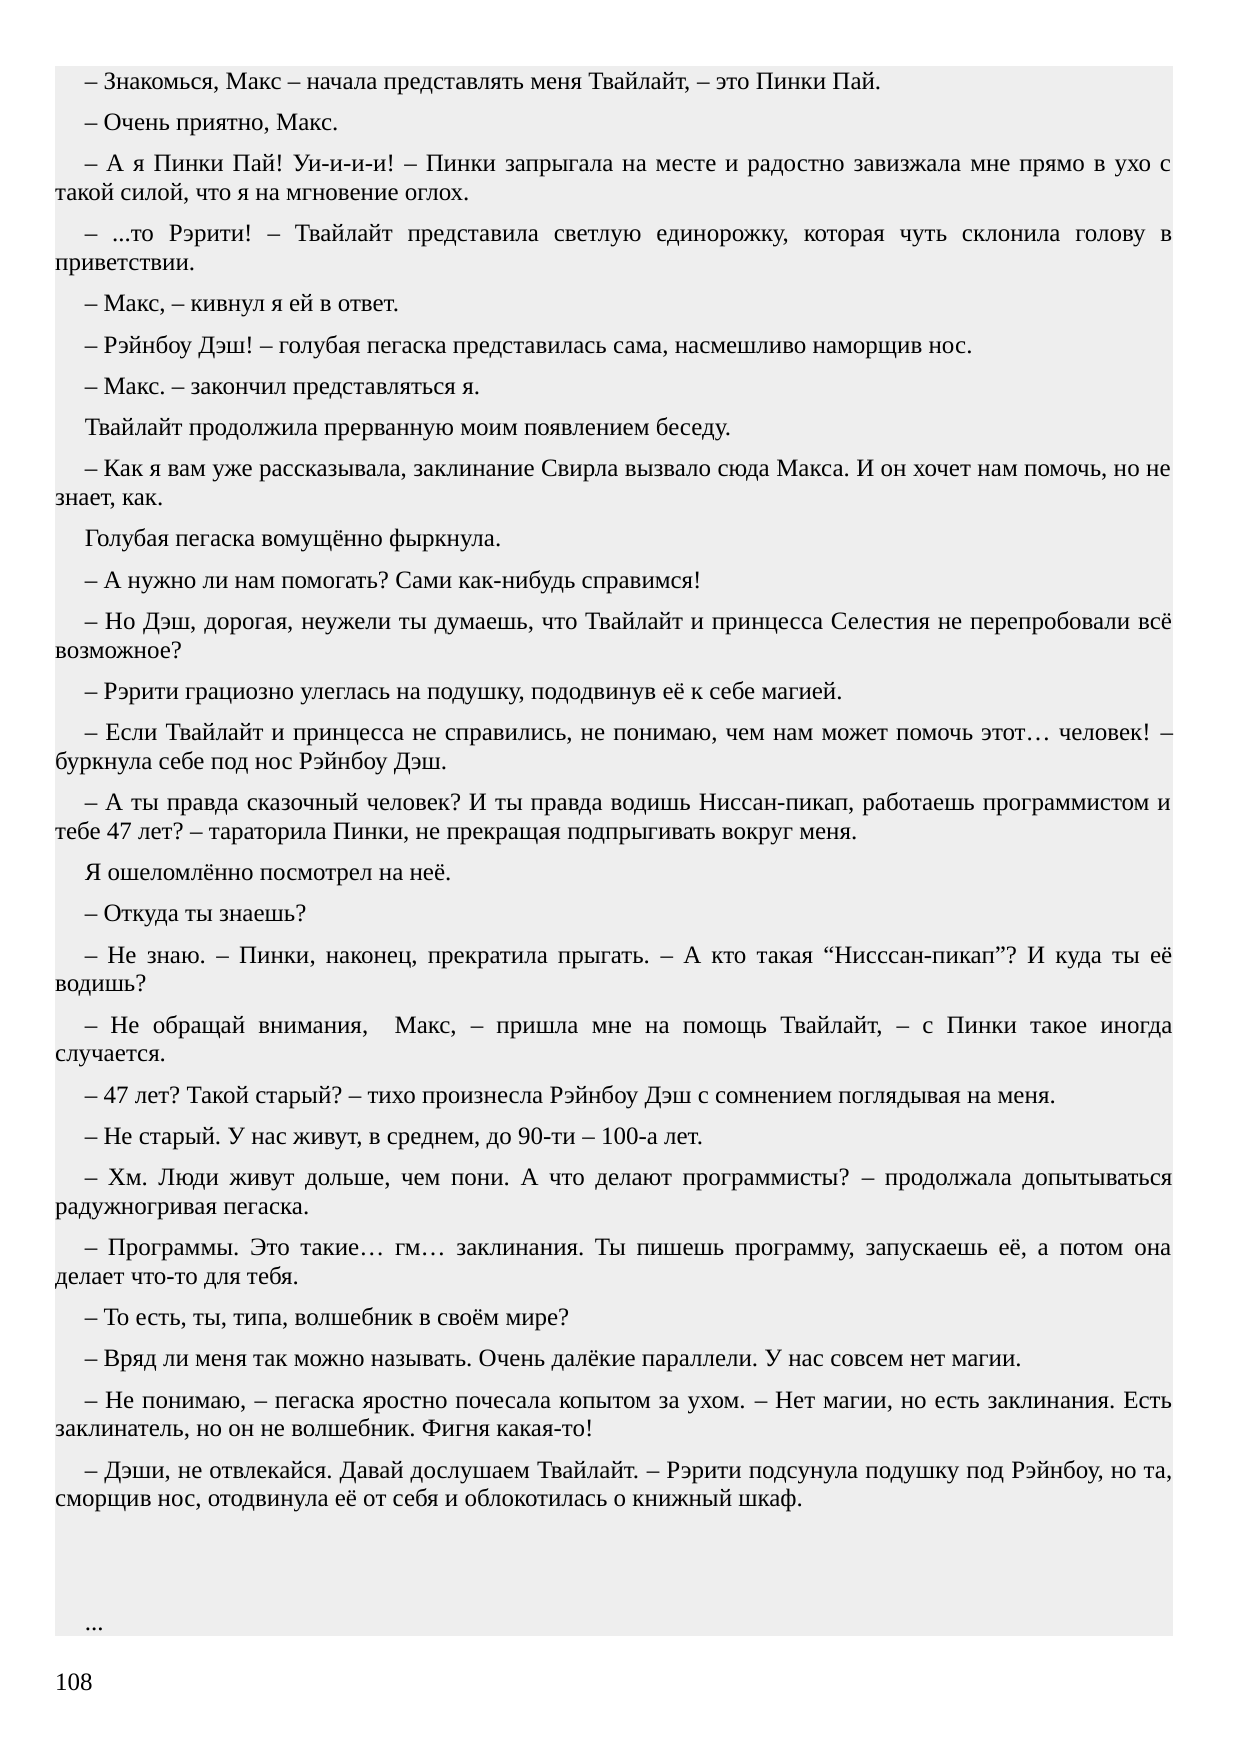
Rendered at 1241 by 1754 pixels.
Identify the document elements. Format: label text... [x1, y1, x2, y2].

text – Но Дэш, дорогая, неужели ты думаешь, что Твайлайт и принцесса Селестия не перепробовали всё возможное? [55, 606, 1173, 663]
text – Не понимаю, – пегаска яростно почесала копытом за ухом. – Нет магии, но есть заклинания. Есть заклинатель, но он не волшебник. Фигня какая-то! [55, 1385, 1173, 1442]
text – То есть, ты, типа, волшебник в своём мире? [55, 1302, 1173, 1331]
text – Знакомься, Макс – начала представлять меня Твайлайт, – это Пинки Пай. [55, 66, 1173, 95]
text – Не старый. У нас живут, в среднем, до 90-ти – 100-а лет. [55, 1121, 1173, 1150]
text – Рэйнбоу Дэш! – голубая пегаска представилась сама, насмешливо наморщив нос. [55, 330, 1173, 358]
text – Макс. – закончил представляться я. [55, 371, 1173, 400]
text – Программы. Это такие… гм… заклинания. Ты пишешь программу, запускаешь её, а потом она делает что-то для тебя. [55, 1232, 1173, 1290]
text Голубая пегаска вомущённо фыркнула. [55, 523, 1173, 552]
text – Макс, – кивнул я ей в ответ. [55, 288, 1173, 317]
text Твайлайт продолжила прерванную моим появлением беседу. [55, 412, 1173, 441]
text – Вряд ли меня так можно называть. Очень далёкие параллели. У нас совсем нет магии. [55, 1343, 1173, 1372]
text ... [55, 1607, 1173, 1636]
text – А нужно ли нам помогать? Сами как-нибудь справимся! [55, 565, 1173, 593]
text Я ошеломлённо посмотрел на неё. [55, 857, 1173, 886]
text – Не знаю. – Пинки, наконец, прекратила прыгать. – А кто такая “Нисссан-пикап”? И куда ты её водишь? [55, 940, 1173, 997]
text – Дэши, не отвлекайся. Давай дослушаем Твайлайт. – Рэрити подсунула подушку под Рэйнбоу, но та, сморщив нос, отодвинула её от себя и облокотилась о книжный шкаф. [55, 1455, 1173, 1512]
text – А ты правда сказочный человек? И ты правда водишь Ниссан-пикап, работаешь программистом и тебе 47 лет? – тараторила Пинки, не прекращая подпрыгивать вокруг меня. [55, 787, 1173, 845]
text – Откуда ты знаешь? [55, 898, 1173, 927]
text – А я Пинки Пай! Уи-и-и-и! – Пинки запрыгала на месте и радостно завизжала мне прямо в ухо с такой силой, что я на мгновение оглох. [55, 148, 1173, 206]
text – Очень приятно, Макс. [55, 107, 1173, 136]
text – Хм. Люди живут дольше, чем пони. А что делают программисты? – продолжала допытываться радужногривая пегаска. [55, 1162, 1173, 1220]
text – Не обращай внимания, Макс, – пришла мне на помощь Твайлайт, – с Пинки такое иногда случается. [55, 1010, 1173, 1067]
text – ...то Рэрити! – Твайлайт представила светлую единорожку, которая чуть склонила голову в приветствии. [55, 218, 1173, 276]
text – 47 лет? Такой старый? – тихо произнесла Рэйнбоу Дэш с сомнением поглядывая на меня. [55, 1080, 1173, 1108]
text – Рэрити грациозно улеглась на подушку, пододвинув её к себе магией. [55, 676, 1173, 705]
text – Как я вам уже рассказывала, заклинание Свирла вызвало сюда Макса. И он хочет нам помочь, но не знает, как. [55, 453, 1173, 511]
text – Если Твайлайт и принцесса не справились, не понимаю, чем нам может помочь этот… человек! – буркнула себе под нос Рэйнбоу Дэш. [55, 717, 1173, 775]
